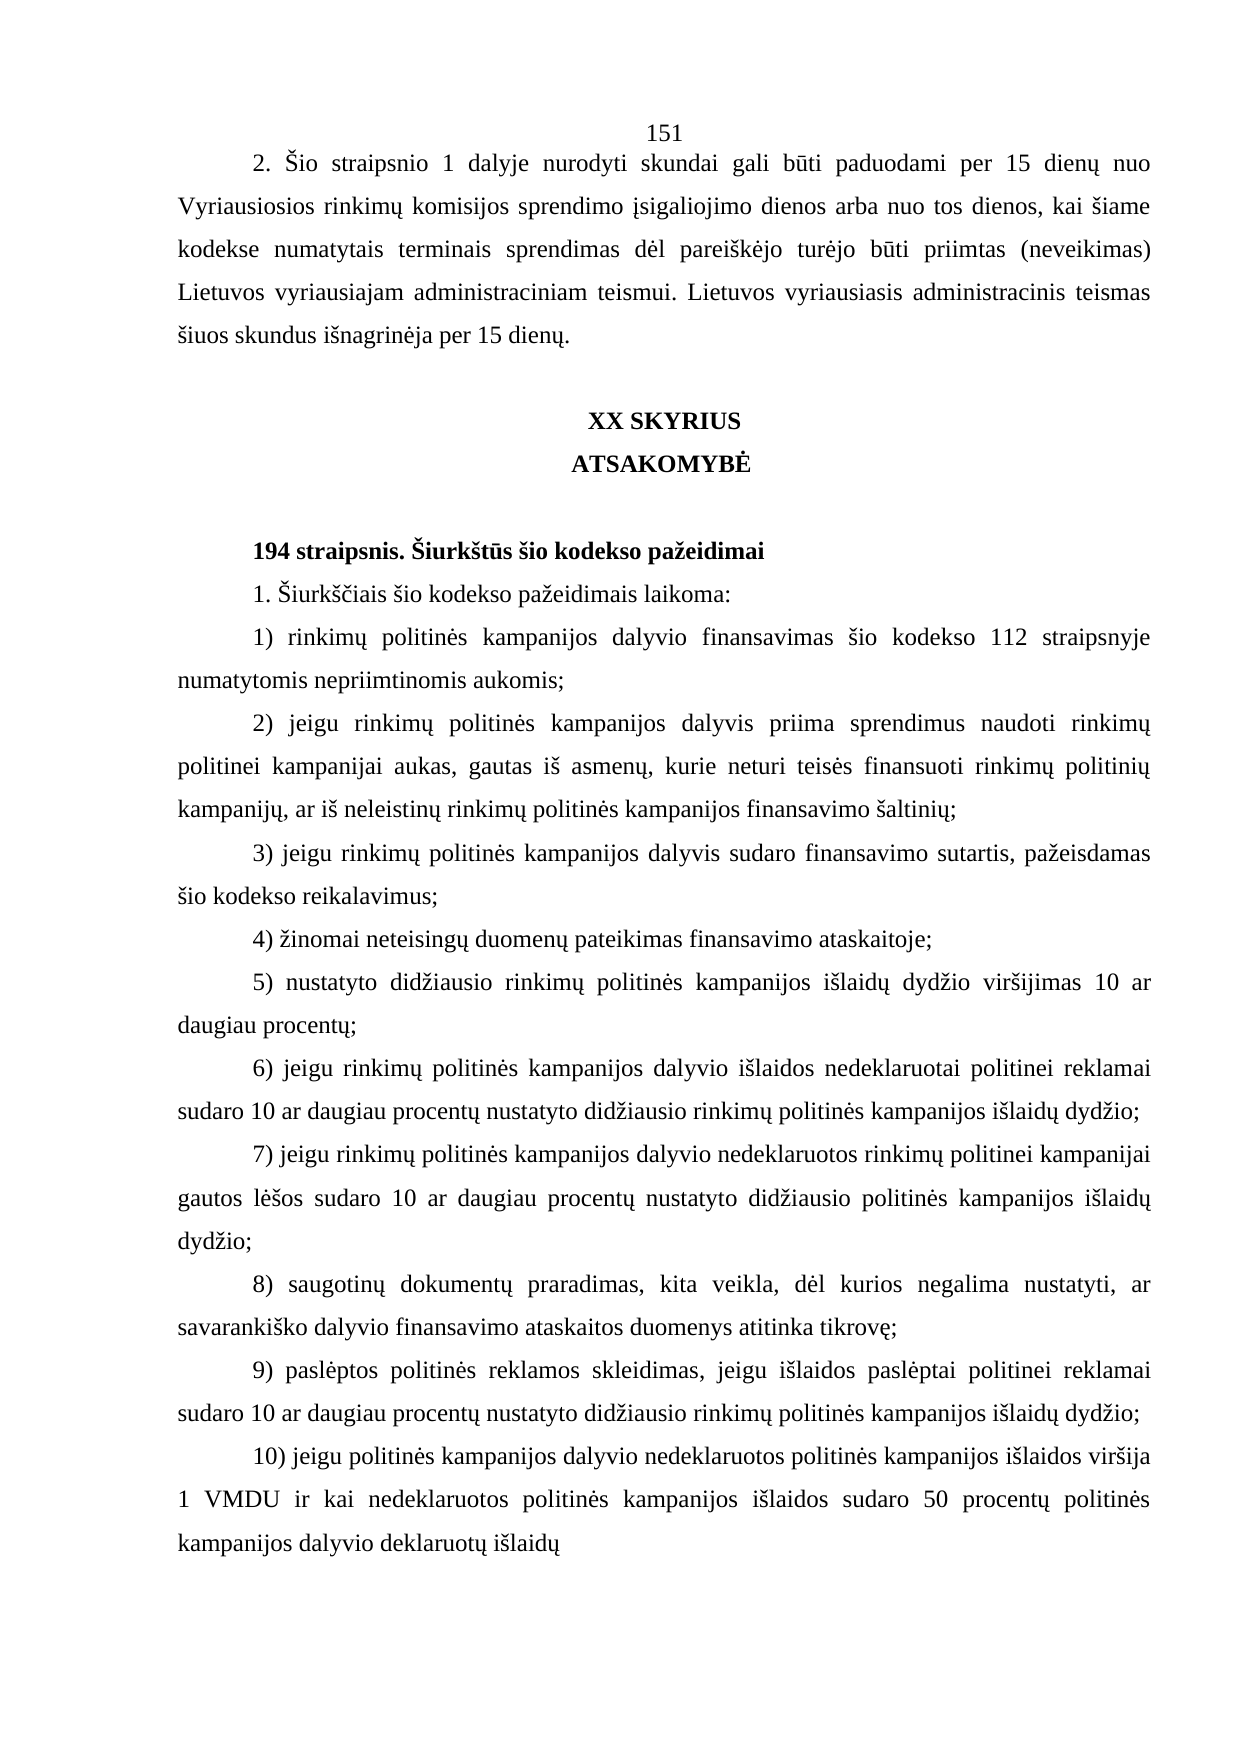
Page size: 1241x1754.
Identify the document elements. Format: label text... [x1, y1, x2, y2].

text 3) jeigu rinkimų politinės kampanijos dalyvis sudaro finansavimo sutartis, pažeisdamas šio kodekso reikalavimus; [177, 838, 1152, 909]
text 1. Šiurkščiais šio kodekso pažeidimais laikoma: [177, 579, 1152, 608]
text 10) jeigu politinės kampanijos dalyvio nedeklaruotos politinės kampanijos išlaidos viršija 1 VMDU ir kai nedeklaruotos politinės kampanijos išlaidos sudaro 50 procentų politinės kampanijos dalyvio deklaruotų išlaidų [177, 1441, 1152, 1556]
text 7) jeigu rinkimų politinės kampanijos dalyvio nedeklaruotos rinkimų politinei kampanijai gautos lėšos sudaro 10 ar daugiau procentų nustatyto didžiausio politinės kampanijos išlaidų dydžio; [177, 1139, 1152, 1254]
text 6) jeigu rinkimų politinės kampanijos dalyvio išlaidos nedeklaruotai politinei reklamai sudaro 10 ar daugiau procentų nustatyto didžiausio rinkimų politinės kampanijos išlaidų dydžio; [177, 1053, 1152, 1125]
text 1) rinkimų politinės kampanijos dalyvio finansavimas šio kodekso 112 straipsnyje numatytomis nepriimtinomis aukomis; [177, 622, 1152, 694]
text XX SKYRIUS [177, 406, 1152, 435]
text 5) nustatyto didžiausio rinkimų politinės kampanijos išlaidų dydžio viršijimas 10 ar daugiau procentų; [177, 967, 1152, 1039]
text ATSAKOMYBĖ [177, 449, 1152, 478]
text 2) jeigu rinkimų politinės kampanijos dalyvis priima sprendimus naudoti rinkimų politinei kampanijai aukas, gautas iš asmenų, kurie neturi teisės finansuoti rinkimų politinių kampanijų, ar iš neleistinų rinkimų politinės kampanijos finansavimo šaltinių; [177, 708, 1152, 823]
text 8) saugotinų dokumentų praradimas, kita veikla, dėl kurios negalima nustatyti, ar savarankiško dalyvio finansavimo ataskaitos duomenys atitinka tikrovę; [177, 1269, 1152, 1341]
text 2. Šio straipsnio 1 dalyje nurodyti skundai gali būti paduodami per 15 dienų nuo Vyriausiosios rinkimų komisijos sprendimo įsigaliojimo dienos arba nuo tos dienos, kai šiame kodekse numatytais terminais sprendimas dėl pareiškėjo turėjo būti priimtas (neveikimas) Lietuvos vyriausiajam administraciniam teismui. Lietuvos vyriausiasis administracinis teismas šiuos skundus išnagrinėja per 15 dienų. [177, 148, 1152, 349]
text 9) paslėptos politinės reklamos skleidimas, jeigu išlaidos paslėptai politinei reklamai sudaro 10 ar daugiau procentų nustatyto didžiausio rinkimų politinės kampanijos išlaidų dydžio; [177, 1355, 1152, 1427]
text 4) žinomai neteisingų duomenų pateikimas finansavimo ataskaitoje; [177, 924, 1152, 953]
subtitle 194 straipsnis. Šiurkštūs šio kodekso pažeidimai [177, 536, 1152, 564]
